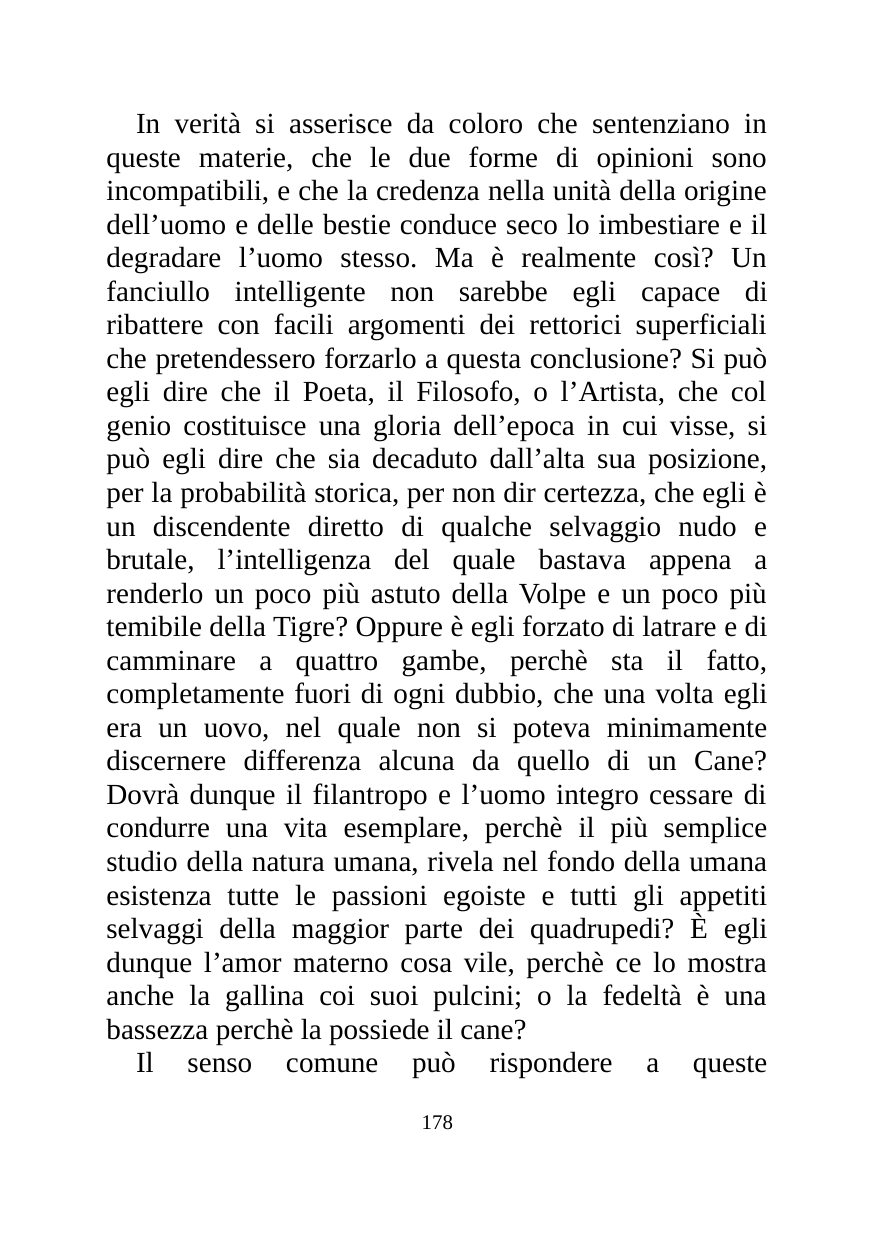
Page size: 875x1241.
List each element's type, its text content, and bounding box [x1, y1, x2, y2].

text In verità si asserisce da coloro che sentenziano in queste materie, che le due forme di opinioni sono incompatibili, e che la credenza nella unità della origine dell’uomo e delle bestie conduce seco lo imbestiare e il degradare l’uomo stesso. Ma è realmente così? Un fanciullo intelligente non sarebbe egli capace di ribattere con facili argomenti dei rettorici superficiali che pretendessero forzarlo a questa conclusione? Si può egli dire che il Poeta, il Filosofo, o l’Artista, che col genio costituisce una gloria dell’epoca in cui visse, si può egli dire che sia decaduto dall’alta sua posizione, per la probabilità storica, per non dir certezza, che egli è un discendente diretto di qualche selvaggio nudo e brutale, l’intelligenza del quale bastava appena a renderlo un poco più astuto della Volpe e un poco più temibile della Tigre? Oppure è egli forzato di latrare e di camminare a quattro gambe, perchè sta il fatto, completamente fuori di ogni dubbio, che una volta egli era un uovo, nel quale non si poteva minimamente discernere differenza alcuna da quello di un Cane? Dovrà dunque il filantropo e l’uomo integro cessare di condurre una vita esemplare, perchè il più semplice studio della natura umana, rivela nel fondo della umana esistenza tutte le passioni egoiste e tutti gli appetiti selvaggi della maggior parte dei quadrupedi? È egli dunque l’amor materno cosa vile, perchè ce lo mostra anche la gallina coi suoi pulcini; o la fedeltà è una bassezza perchè la possiede il cane? [106, 106, 768, 1045]
text Il senso comune può rispondere a queste [106, 1045, 768, 1079]
